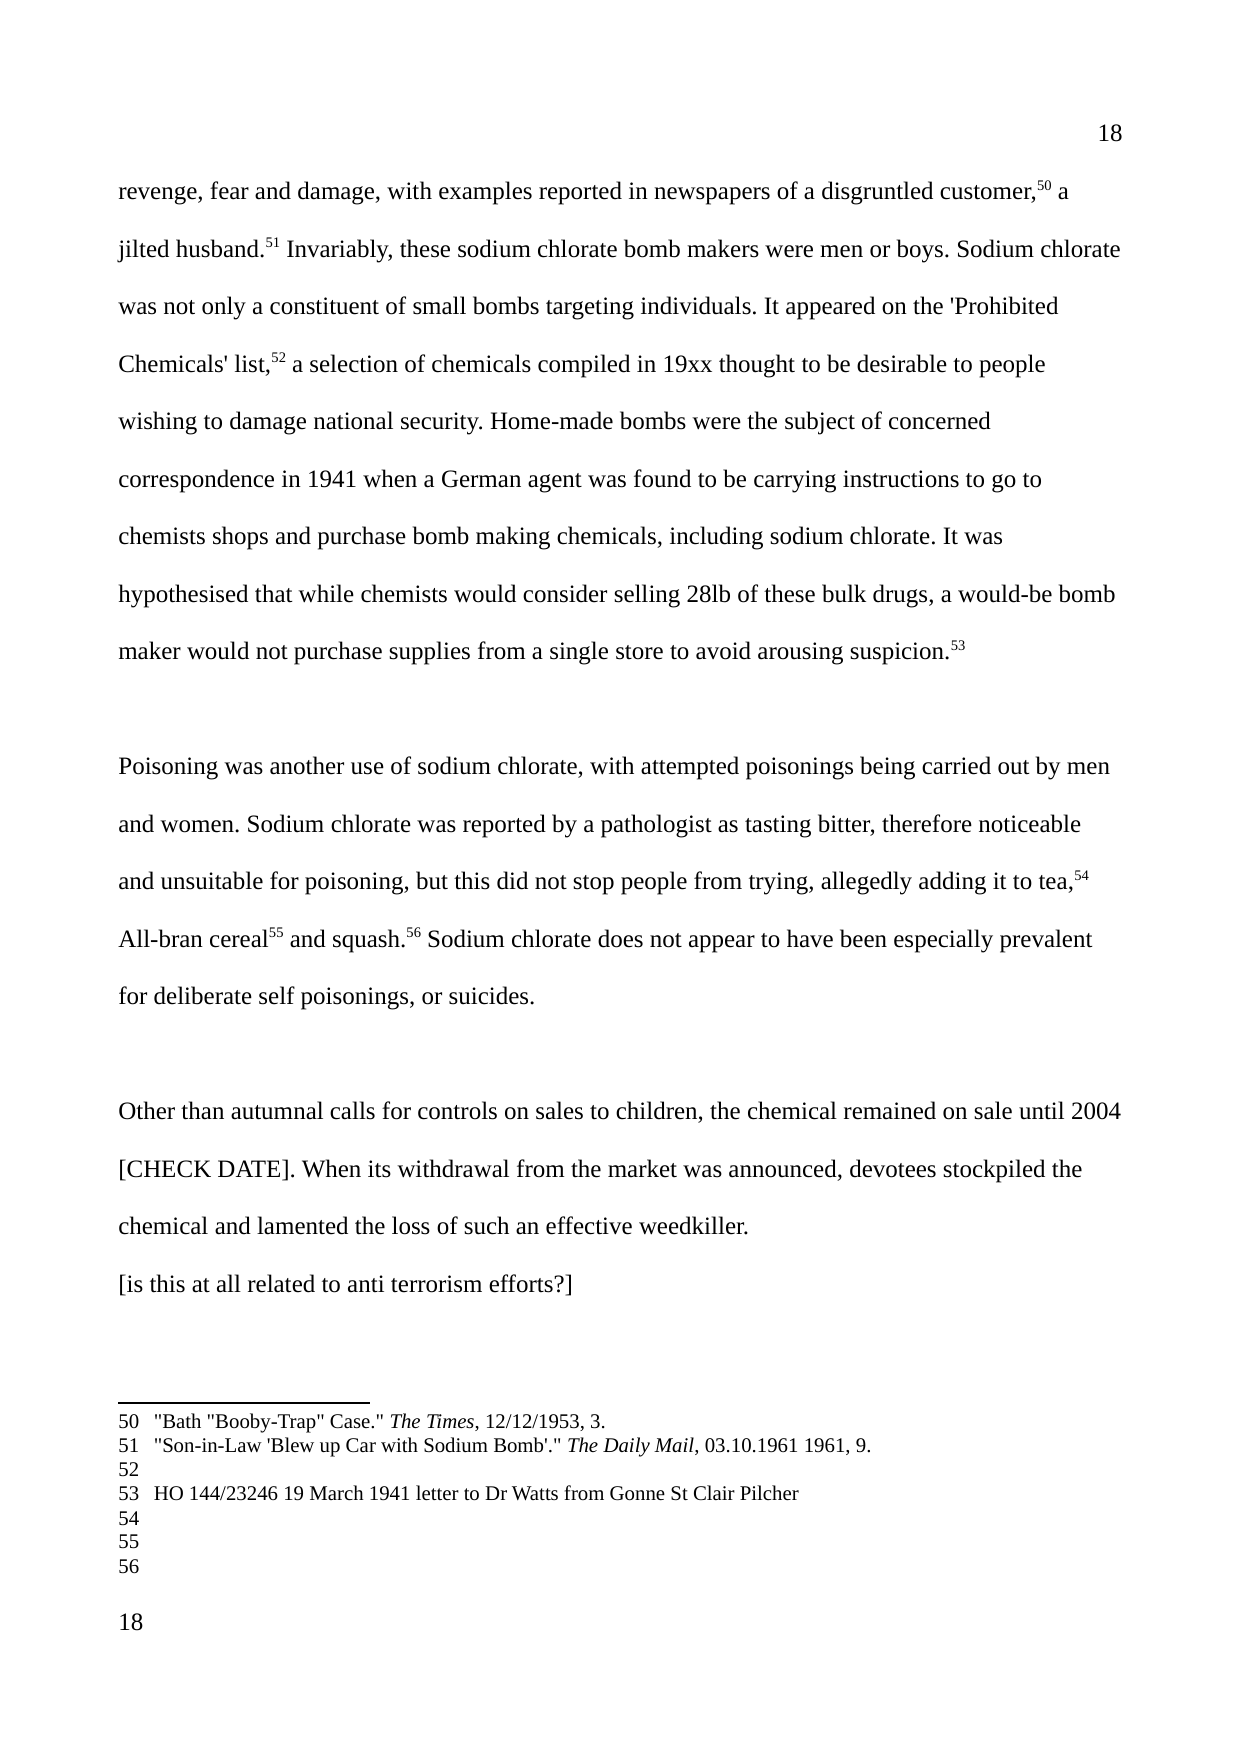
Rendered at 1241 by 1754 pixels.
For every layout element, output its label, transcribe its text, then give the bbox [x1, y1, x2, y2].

text "Son-in-Law 'Blew up Car with Sodium Bomb'." The Daily Mail, 03.10.1961 1961, 9. [118, 1433, 1122, 1457]
text [is this at all related to anti terrorism efforts?] [118, 1269, 1122, 1298]
text "Bath "Booby-Trap" Case." The Times, 12/12/1953, 3. [118, 1409, 1122, 1433]
text HO 144/23246 19 March 1941 letter to Dr Watts from Gonne St Clair Pilcher [118, 1481, 1122, 1505]
text revenge, fear and damage, with examples reported in newspapers of a disgruntled customer, a jilted husband. Invariably, these sodium chlorate bomb makers were men or boys. Sodium chlorate was not only a constituent of small bombs targeting individuals. It appeared on the 'Prohibited Chemicals' list, a selection of chemicals compiled in 19xx thought to be desirable to people wishing to damage national security. Home-made bombs were the subject of concerned correspondence in 1941 when a German agent was found to be carrying instructions to go to chemists shops and purchase bomb making chemicals, including sodium chlorate. It was hypothesised that while chemists would consider selling 28lb of these bulk drugs, a would-be bomb maker would not purchase supplies from a single store to avoid arousing suspicion. [118, 176, 1122, 665]
text Other than autumnal calls for controls on sales to children, the chemical remained on sale until 2004 [CHECK DATE]. When its withdrawal from the market was announced, devotees stockpiled the chemical and lamented the loss of such an effective weedkiller. [118, 1096, 1122, 1240]
text Poisoning was another use of sodium chlorate, with attempted poisonings being carried out by men and women. Sodium chlorate was reported by a pathologist as tasting bitter, therefore noticeable and unsuitable for poisoning, but this did not stop people from trying, allegedly adding it to tea, All-bran cereal and squash. Sodium chlorate does not appear to have been especially prevalent for deliberate self poisonings, or suicides. [118, 751, 1122, 1010]
